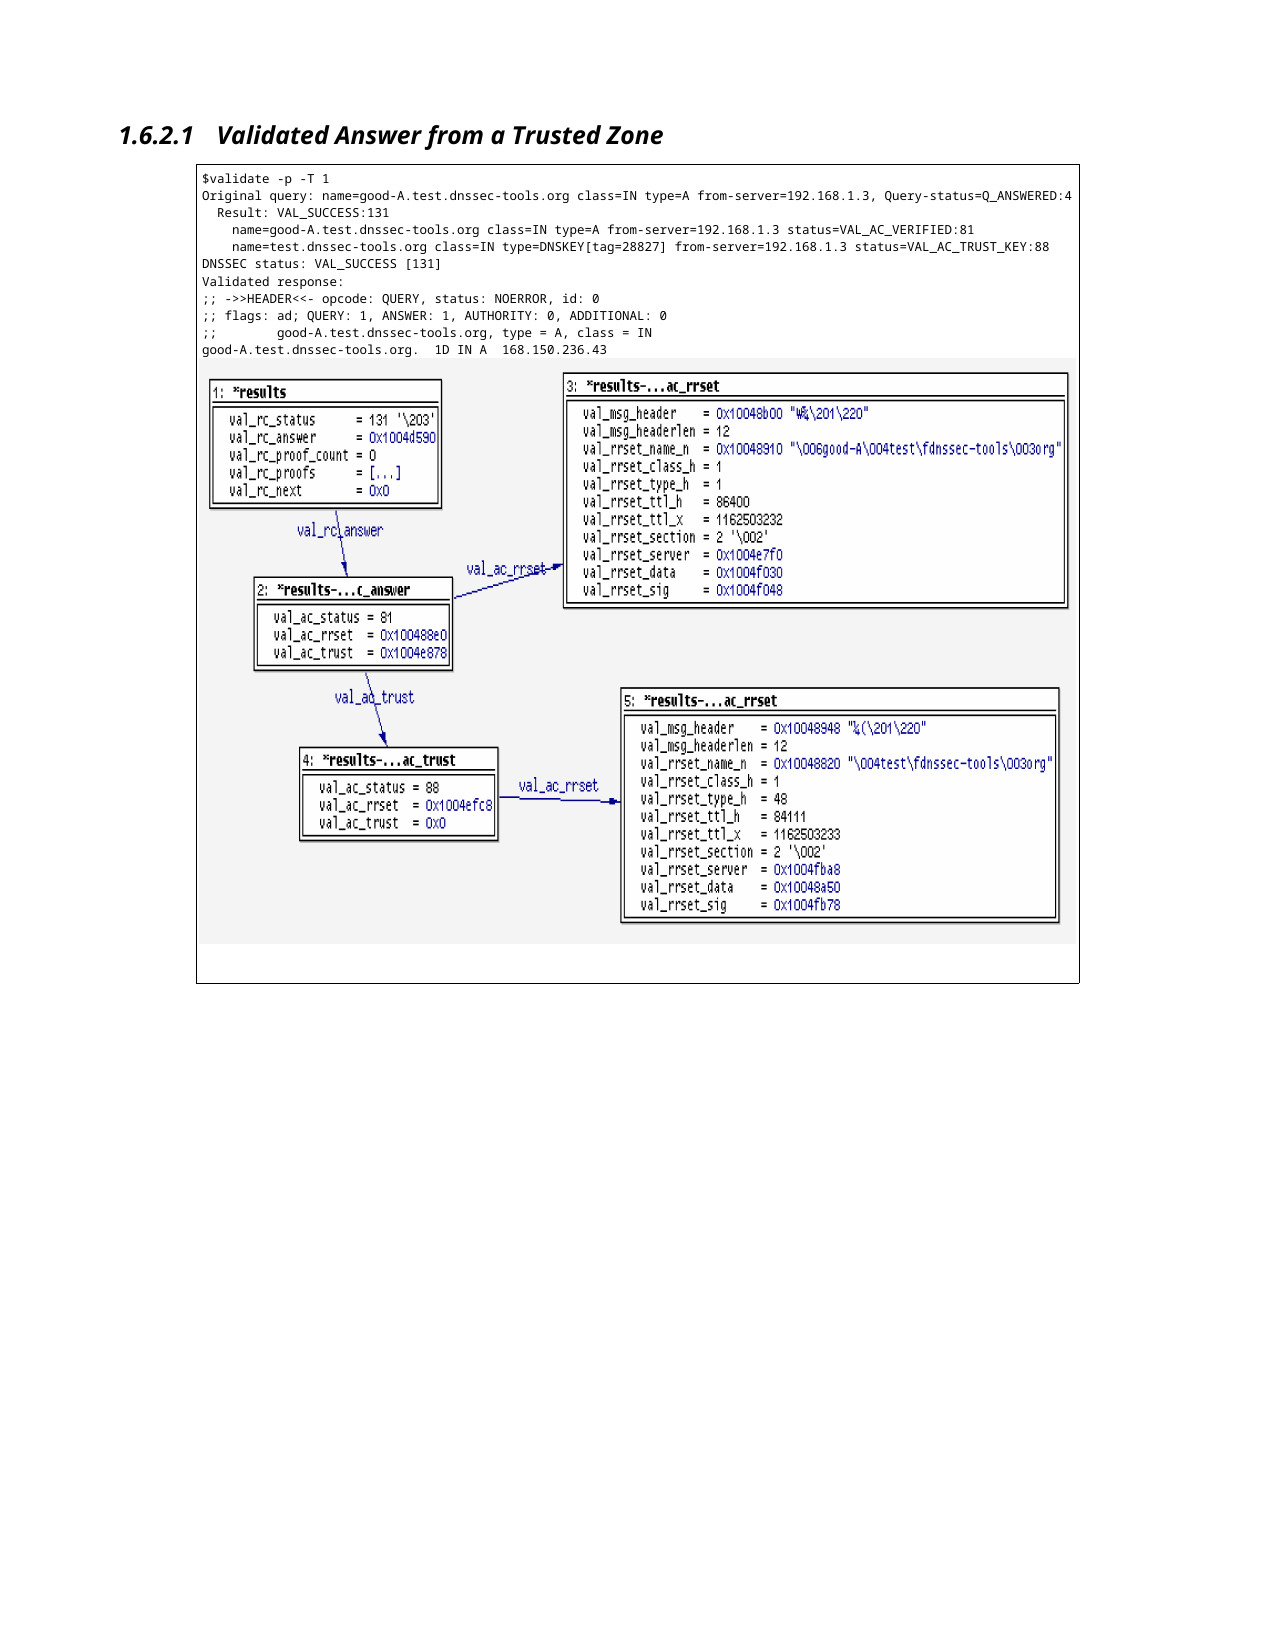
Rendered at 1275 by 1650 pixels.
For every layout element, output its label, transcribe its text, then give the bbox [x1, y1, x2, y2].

subtitle Validated Answer from a Trusted Zone [118, 118, 1157, 152]
table_header $validate -p -T 1 Original query: name=good-A.test.dnssec-tools.org class=IN type=A from-server=192.168.1.3, Query-status=Q_ANSWERED:4 Result: VAL_SUCCESS:131 name=good-A.test.dnssec-tools.org class=IN type=A from-server=192.168.1.3 status=VAL_AC_VERIFIED:81 name=test.dnssec-tools.org class=IN type=DNSKEY[tag=28827] from-server=192.168.1.3 status=VAL_AC_TRUST_KEY:88 DNSSEC status: VAL_SUCCESS [131] Validated response: ;; ->>HEADER<<- opcode: QUERY, status: NOERROR, id: 0 ;; flags: ad; QUERY: 1, ANSWER: 1, AUTHORITY: 0, ADDITIONAL: 0 ;; good-A.test.dnssec-tools.org, type = A, class = IN good-A.test.dnssec-tools.org. 1D IN A 168.150.236.43 [197, 165, 1079, 983]
